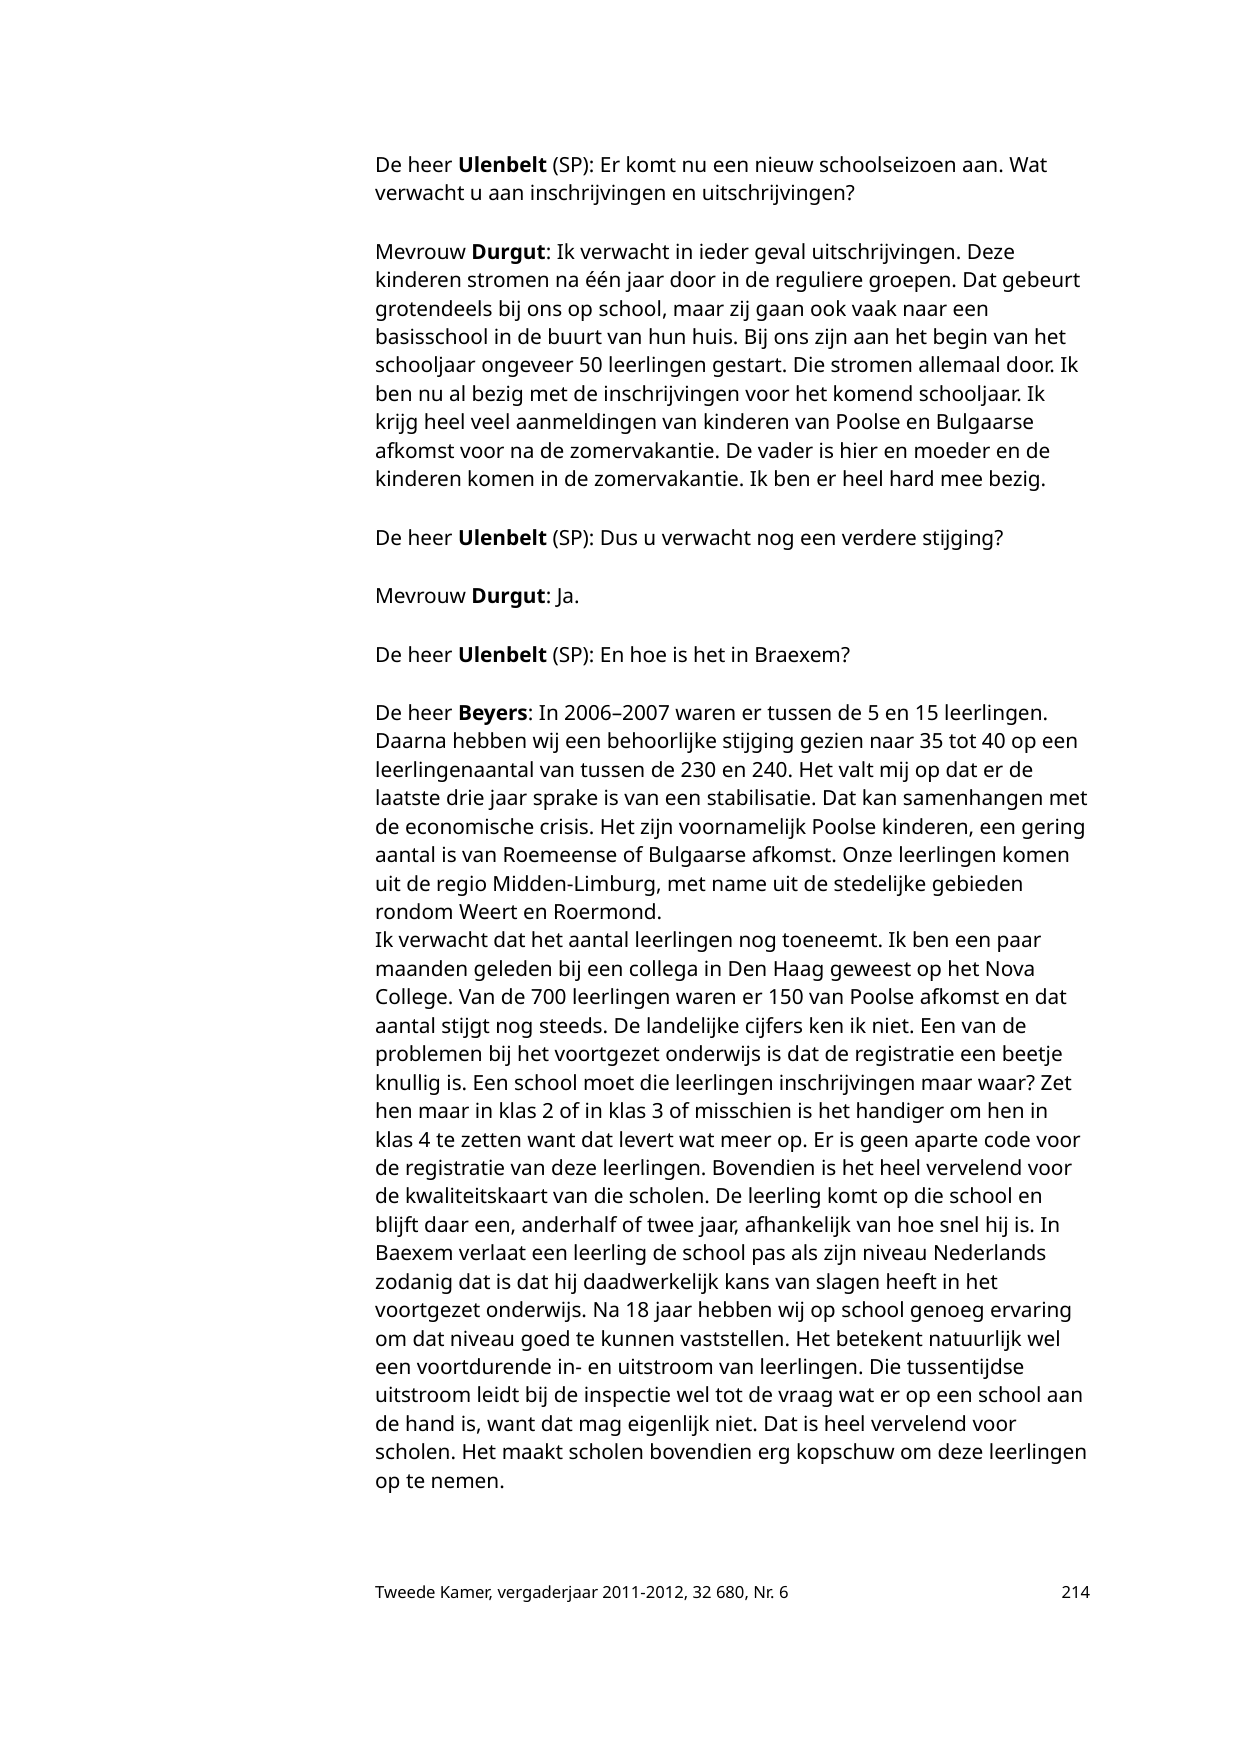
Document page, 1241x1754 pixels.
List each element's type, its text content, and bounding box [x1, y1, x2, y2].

text De heer Ulenbelt (SP): Dus u verwacht nog een verdere stijging? [375, 523, 1090, 551]
text Ik verwacht dat het aantal leerlingen nog toeneemt. Ik ben een paar maanden geleden bij een collega in Den Haag geweest op het Nova College. Van de 700 leerlingen waren er 150 van Poolse afkomst en dat aantal stijgt nog steeds. De landelijke cijfers ken ik niet. Een van de problemen bij het voortgezet onderwijs is dat de registratie een beetje knullig is. Een school moet die leerlingen inschrijvingen maar waar? Zet hen maar in klas 2 of in klas 3 of misschien is het handiger om hen in klas 4 te zetten want dat levert wat meer op. Er is geen aparte code voor de registratie van deze leerlingen. Bovendien is het heel vervelend voor de kwaliteitskaart van die scholen. De leerling komt op die school en blijft daar een, anderhalf of twee jaar, afhankelijk van hoe snel hij is. In Baexem verlaat een leerling de school pas als zijn niveau Nederlands zodanig dat is dat hij daadwerkelijk kans van slagen heeft in het voortgezet onderwijs. Na 18 jaar hebben wij op school genoeg ervaring om dat niveau goed te kunnen vaststellen. Het betekent natuurlijk wel een voortdurende in- en uitstroom van leerlingen. Die tussentijdse uitstroom leidt bij de inspectie wel tot de vraag wat er op een school aan de hand is, want dat mag eigenlijk niet. Dat is heel vervelend voor scholen. Het maakt scholen bovendien erg kopschuw om deze leerlingen op te nemen. [375, 926, 1090, 1494]
text Mevrouw Durgut: Ik verwacht in ieder geval uitschrijvingen. Deze kinderen stromen na één jaar door in de reguliere groepen. Dat gebeurt grotendeels bij ons op school, maar zij gaan ook vaak naar een basisschool in de buurt van hun huis. Bij ons zijn aan het begin van het schooljaar ongeveer 50 leerlingen gestart. Die stromen allemaal door. Ik ben nu al bezig met de inschrijvingen voor het komend schooljaar. Ik krijg heel veel aanmeldingen van kinderen van Poolse en Bulgaarse afkomst voor na de zomervakantie. De vader is hier en moeder en de kinderen komen in de zomervakantie. Ik ben er heel hard mee bezig. [375, 237, 1090, 493]
text De heer Ulenbelt (SP): Er komt nu een nieuw schoolseizoen aan. Wat verwacht u aan inschrijvingen en uitschrijvingen? [375, 150, 1090, 207]
text De heer Beyers: In 2006–2007 waren er tussen de 5 en 15 leerlingen. Daarna hebben wij een behoorlijke stijging gezien naar 35 tot 40 op een leerlingenaantal van tussen de 230 en 240. Het valt mij op dat er de laatste drie jaar sprake is van een stabilisatie. Dat kan samenhangen met de economische crisis. Het zijn voornamelijk Poolse kinderen, een gering aantal is van Roemeense of Bulgaarse afkomst. Onze leerlingen komen uit de regio Midden-Limburg, met name uit de stedelijke gebieden rondom Weert en Roermond. [375, 698, 1090, 926]
text De heer Ulenbelt (SP): En hoe is het in Braexem? [375, 640, 1090, 668]
text Mevrouw Durgut: Ja. [375, 581, 1090, 610]
